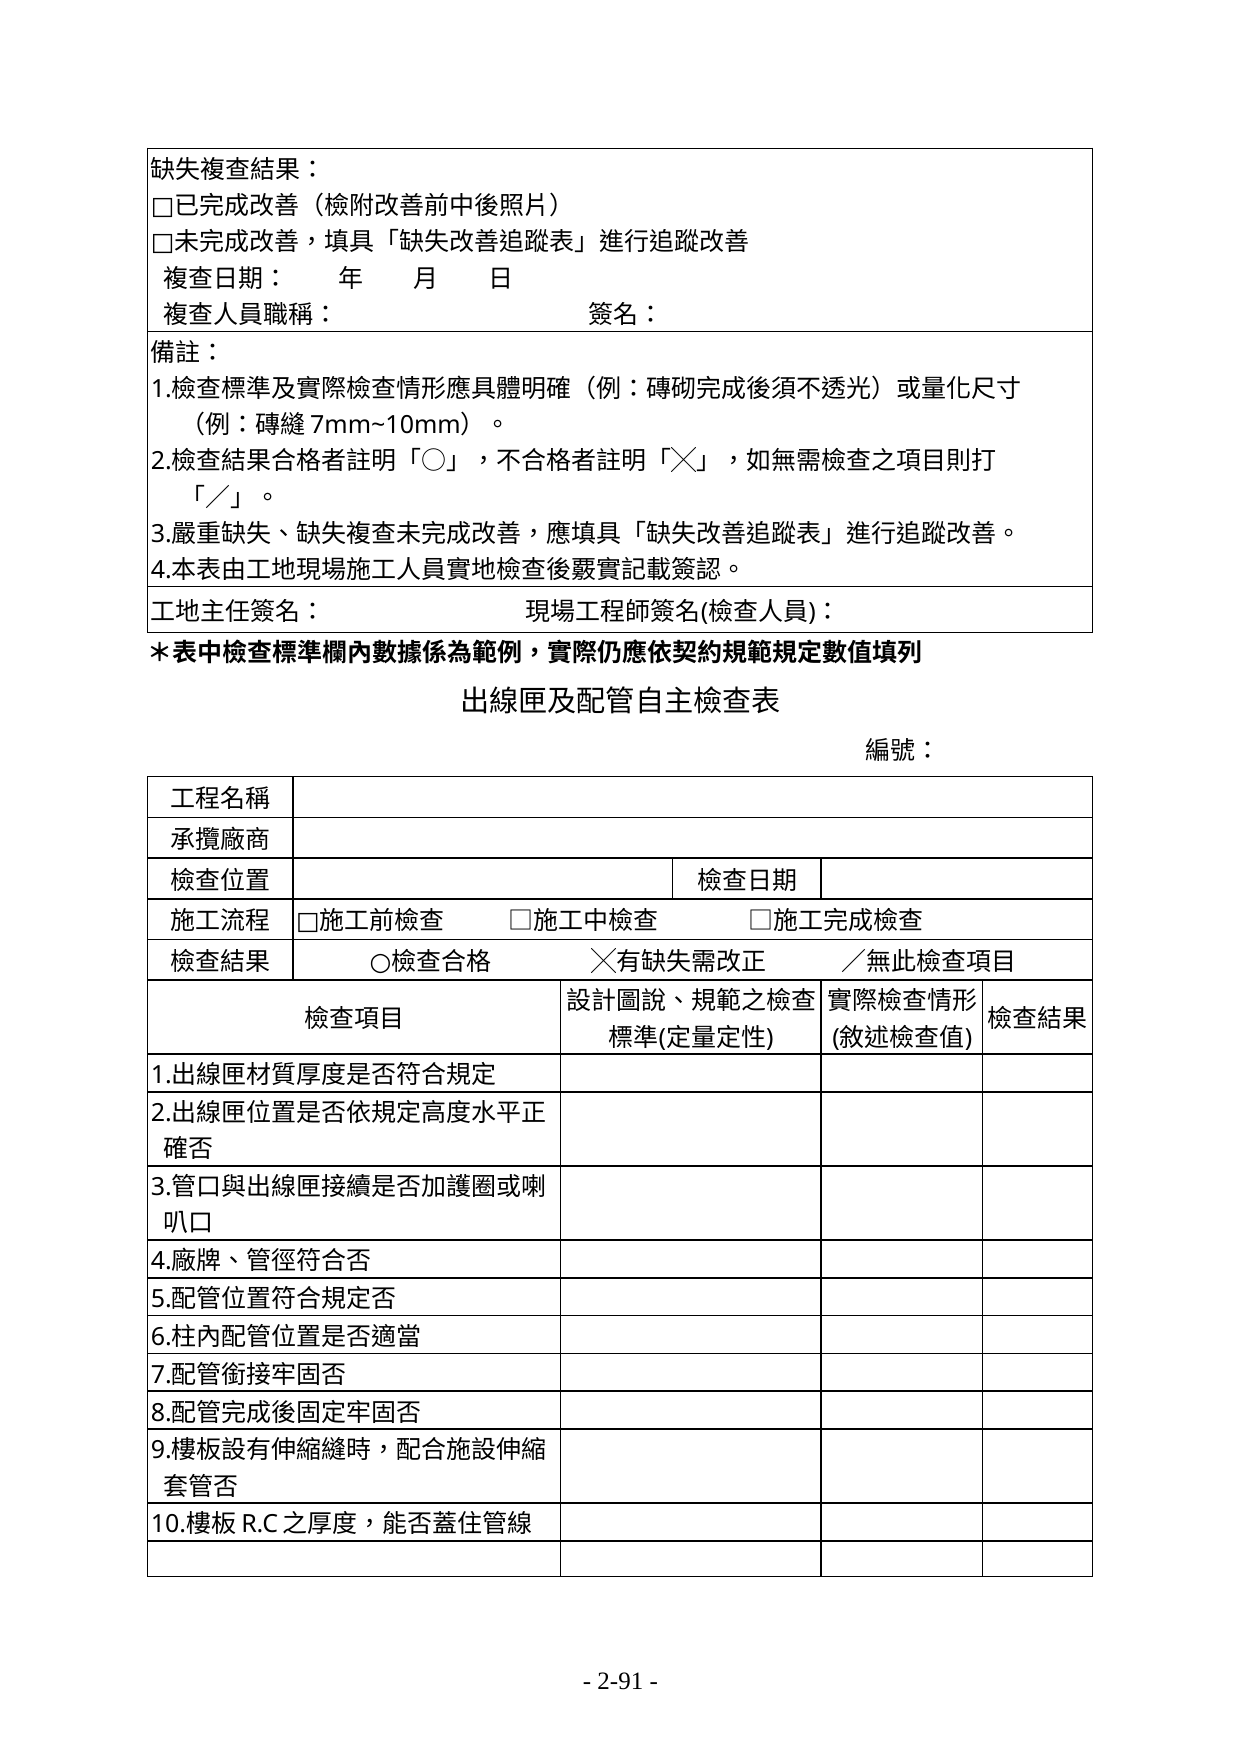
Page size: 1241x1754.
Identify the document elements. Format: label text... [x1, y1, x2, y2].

table_cell [822, 1542, 982, 1576]
table_cell 檢查位置 [148, 859, 292, 898]
table_cell [983, 1504, 1092, 1540]
table_cell ○檢查合格 ╳有缺失需改正 ／無此檢查項目 [294, 940, 1092, 979]
table_cell 2.出線匣位置是否依規定高度水平正確否 [148, 1093, 560, 1165]
table_cell [561, 1167, 820, 1239]
table_cell [822, 1354, 982, 1390]
table_cell [561, 1430, 820, 1502]
table_cell [561, 1241, 820, 1277]
table_cell 檢查結果 [983, 981, 1092, 1053]
table_cell 1.出線匣材質厚度是否符合規定 [148, 1055, 560, 1091]
table_cell [983, 1392, 1092, 1428]
table_cell [822, 1241, 982, 1277]
table_cell [822, 1504, 982, 1540]
table_cell 檢查結果 [148, 940, 292, 979]
table_cell 4.廠牌、管徑符合否 [148, 1241, 560, 1277]
table_cell [561, 1316, 820, 1353]
table_cell 設計圖說、規範之檢查標準(定量定性) [561, 981, 820, 1053]
table_cell 承攬廠商 [148, 818, 292, 857]
table_cell [294, 859, 672, 898]
table_cell [822, 1316, 982, 1353]
table_cell [561, 1055, 820, 1091]
table_cell [822, 1055, 982, 1091]
table_cell [983, 1279, 1092, 1315]
table_cell [561, 1542, 820, 1576]
table_cell [983, 1167, 1092, 1239]
text 編號： [714, 731, 1092, 767]
table_cell [822, 1279, 982, 1315]
table_header [294, 777, 1092, 817]
table_cell 缺失複查結果： □已完成改善（檢附改善前中後照片） □未完成改善，填具「缺失改善追蹤表」進行追蹤改善 複查日期： 年 月 日 複查人員職稱： 簽名： [148, 149, 1092, 331]
table_cell [561, 1279, 820, 1315]
table_cell 7.配管銜接牢固否 [148, 1354, 560, 1390]
table_cell [822, 1093, 982, 1165]
table_cell 備註： 1.檢查標準及實際檢查情形應具體明確（例：磚砌完成後須不透光）或量化尺寸（例：磚縫7mm~10mm）。 2.檢查結果合格者註明「○」，不合格者註明「╳」，如無需檢查之項目則打「／」。 3.嚴重缺失、缺失複查未完成改善，應填具「缺失改善追蹤表」進行追蹤改善。 4.本表由工地現場施工人員實地檢查後覈實記載簽認。 [148, 332, 1092, 586]
table_cell [561, 1392, 820, 1428]
table_cell 檢查日期 [673, 859, 820, 898]
table_cell 9.樓板設有伸縮縫時，配合施設伸縮套管否 [148, 1430, 560, 1502]
table_cell 3.管口與出線匣接續是否加護圈或喇叭口 [148, 1167, 560, 1239]
table_cell [822, 1392, 982, 1428]
table_cell 工地主任簽名： 現場工程師簽名(檢查人員)： [148, 587, 1092, 632]
table_cell [561, 1093, 820, 1165]
table_cell [983, 1055, 1092, 1091]
table_cell [294, 818, 1092, 857]
table_cell [983, 1316, 1092, 1353]
table_cell 檢查項目 [148, 981, 560, 1053]
table_cell 實際檢查情形 (敘述檢查值) [822, 981, 982, 1053]
table_cell 6.柱內配管位置是否適當 [148, 1316, 560, 1353]
table_cell [822, 859, 1092, 898]
text ＊表中檢查標準欄內數據係為範例，實際仍應依契約規範規定數值填列 [148, 633, 1092, 669]
table_cell [822, 1167, 982, 1239]
table_cell 8.配管完成後固定牢固否 [148, 1392, 560, 1428]
table_cell [983, 1093, 1092, 1165]
table_cell [983, 1542, 1092, 1576]
table_cell [561, 1504, 820, 1540]
table_cell [983, 1430, 1092, 1502]
table_cell 5.配管位置符合規定否 [148, 1279, 560, 1315]
table_cell [148, 1542, 560, 1576]
table_cell [822, 1430, 982, 1502]
table_header 工程名稱 [148, 777, 292, 817]
table_cell [983, 1354, 1092, 1390]
table_cell 施工流程 [148, 900, 292, 938]
table_cell [983, 1241, 1092, 1277]
table_cell □施工前檢查 □施工中檢查 □施工完成檢查 [294, 900, 1092, 938]
table_cell 10.樓板R.C之厚度，能否蓋住管線 [148, 1504, 560, 1540]
table_cell [561, 1354, 820, 1390]
text 出線匣及配管自主檢查表 [148, 678, 1092, 720]
